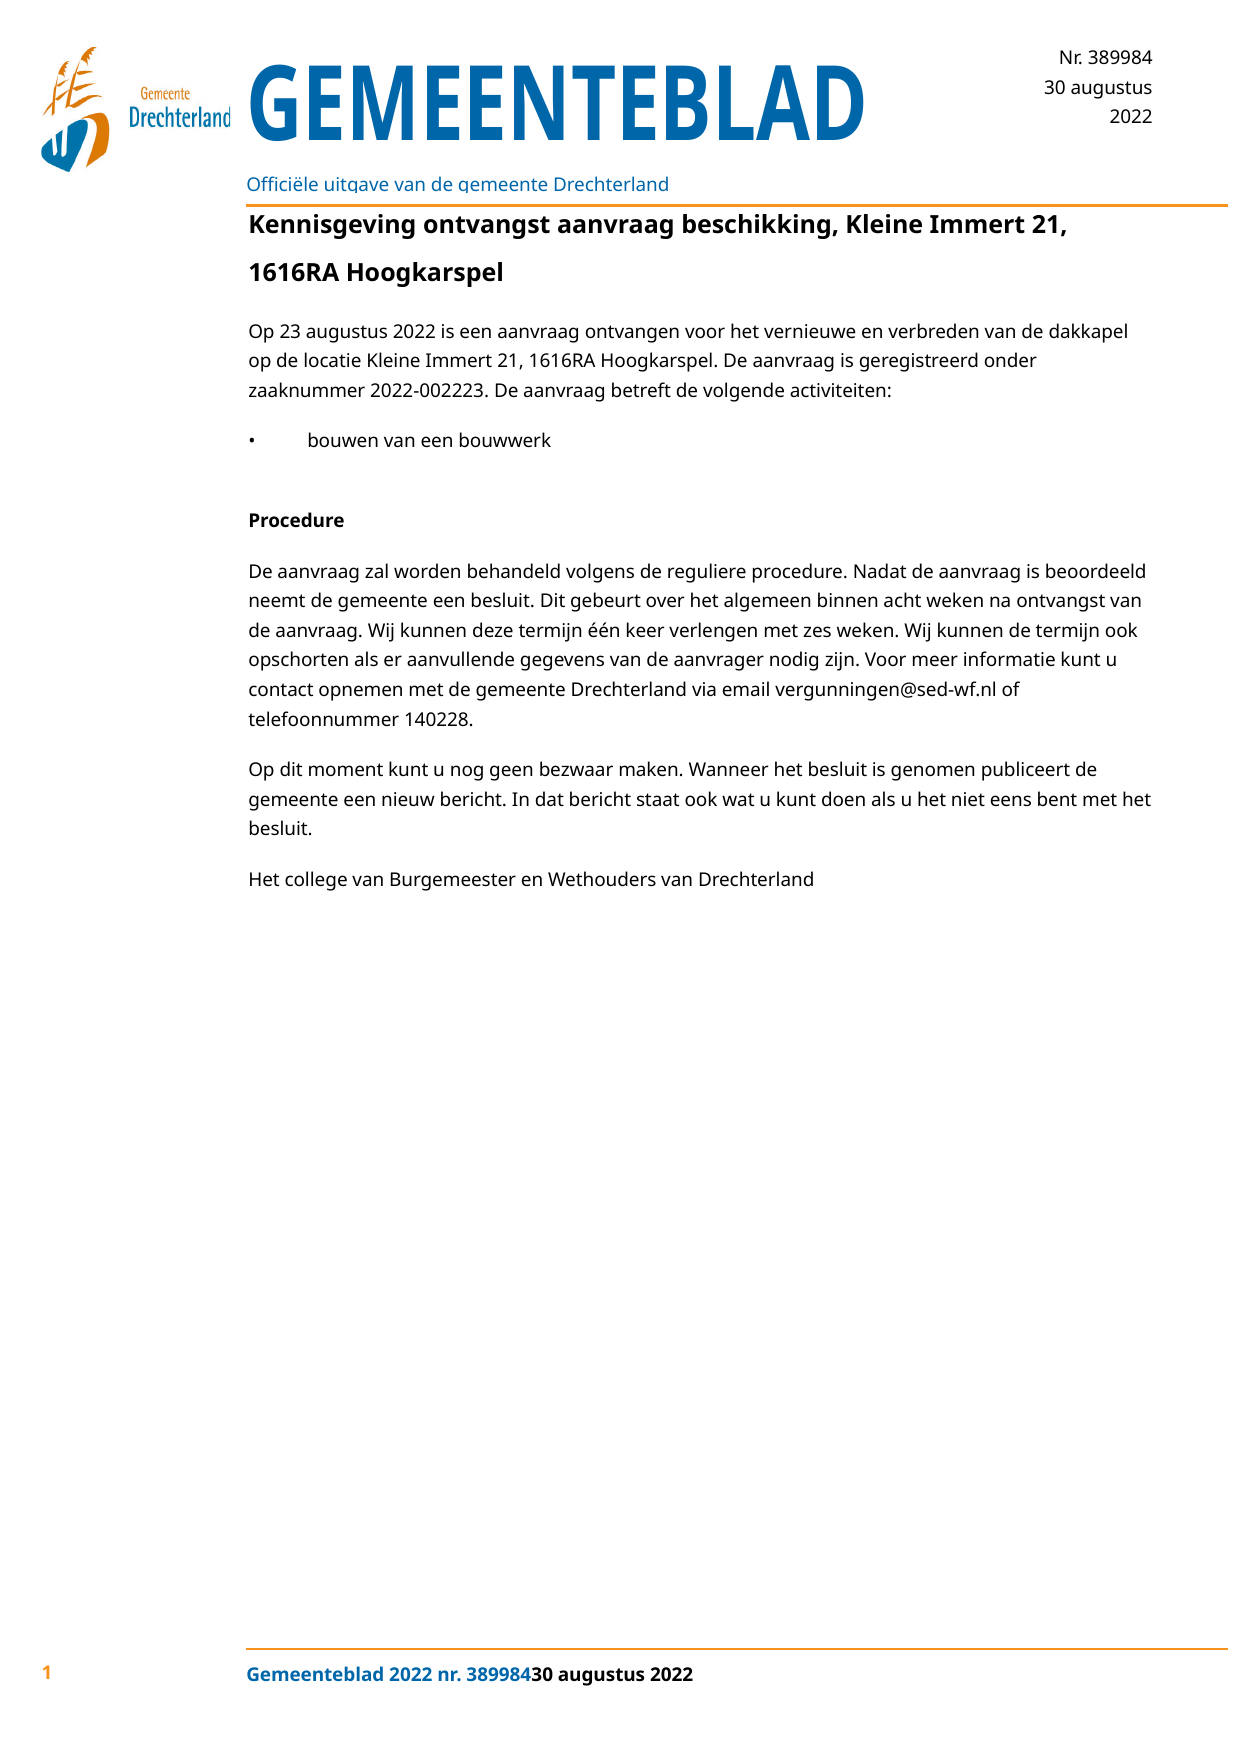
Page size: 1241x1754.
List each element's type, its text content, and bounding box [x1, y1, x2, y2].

list bouwen van een bouwwerk [248, 427, 1152, 453]
text Procedure [248, 507, 1152, 533]
text Het college van Burgemeester en Wethouders van Drechterland [248, 866, 1152, 892]
picture [41, 158, 64, 172]
text Op dit moment kunt u nog geen bezwaar maken. Wanneer het besluit is genomen publiceert de gemeente een nieuw bericht. In dat bericht staat ook wat u kunt doen als u het niet eens bent met het besluit. [248, 756, 1152, 841]
text Kennisgeving ontvangst aanvraag beschikking, Kleine Immert 21, 1616RA Hoogkarspel [248, 207, 1152, 288]
text De aanvraag zal worden behandeld volgens de reguliere procedure. Nadat de aanvraag is beoordeeld neemt de gemeente een besluit. Dit gebeurt over het algemeen binnen acht weken na ontvangst van de aanvraag. Wij kunnen deze termijn één keer verlengen met zes weken. Wij kunnen de termijn ook opschorten als er aanvullende gegevens van de aanvrager nodig zijn. Voor meer informatie kunt u contact opnemen met de gemeente Drechterland via email vergunningen@sed-wf.nl of telefoonnummer 140228. [248, 558, 1152, 732]
picture [226, 115, 231, 124]
text Op 23 augustus 2022 is een aanvraag ontvangen voor het vernieuwe en verbreden van de dakkapel op de locatie Kleine Immert 21, 1616RA Hoogkarspel. De aanvraag is geregistreerd onder zaaknummer 2022-002223. De aanvraag betreft de volgende activiteiten: [248, 318, 1152, 403]
picture [41, 47, 231, 172]
